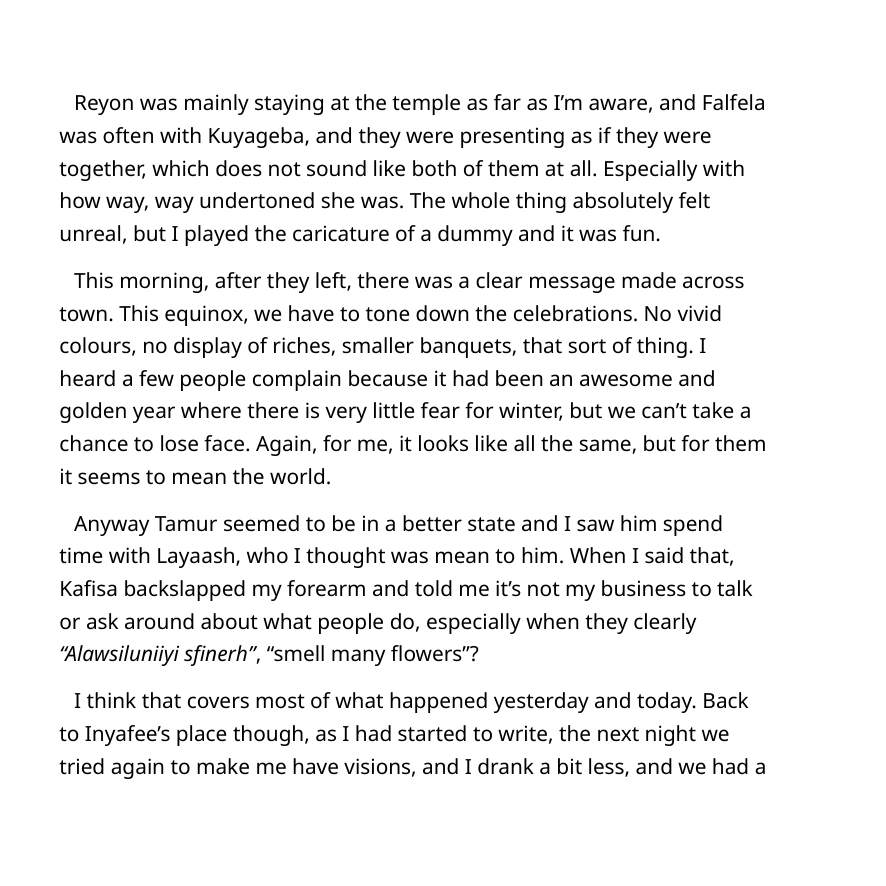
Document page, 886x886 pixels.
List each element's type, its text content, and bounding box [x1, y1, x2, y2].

text I think that covers most of what happened yesterday and today. Back to Inyafee’s place though, as I had started to write, the next night we tried again to make me have visions, and I drank a bit less, and we had a [59, 687, 768, 780]
text This morning, after they left, there was a clear message made across town. This equinox, we have to tone down the celebrations. No vivid colours, no display of riches, smaller banquets, that sort of thing. I heard a few people complain because it had been an awesome and golden year where there is very little fear for winter, but we can’t take a chance to lose face. Again, for me, it looks like all the same, but for them it seems to mean the world. [59, 266, 768, 490]
text Anyway Tamur seemed to be in a better state and I saw him spend time with Layaash, who I thought was mean to him. When I said that, Kafisa backslapped my forearm and told me it’s not my business to talk or ask around about what people do, especially when they clearly “Alawsiluniiyi sfinerh”, “smell many flowers”? [59, 509, 768, 668]
text Reyon was mainly staying at the temple as far as I’m aware, and Falfela was often with Kuyageba, and they were presenting as if they were together, which does not sound like both of them at all. Especially with how way, way undertoned she was. The whole thing absolutely felt unreal, but I played the caricature of a dummy and it was fun. [59, 88, 768, 247]
